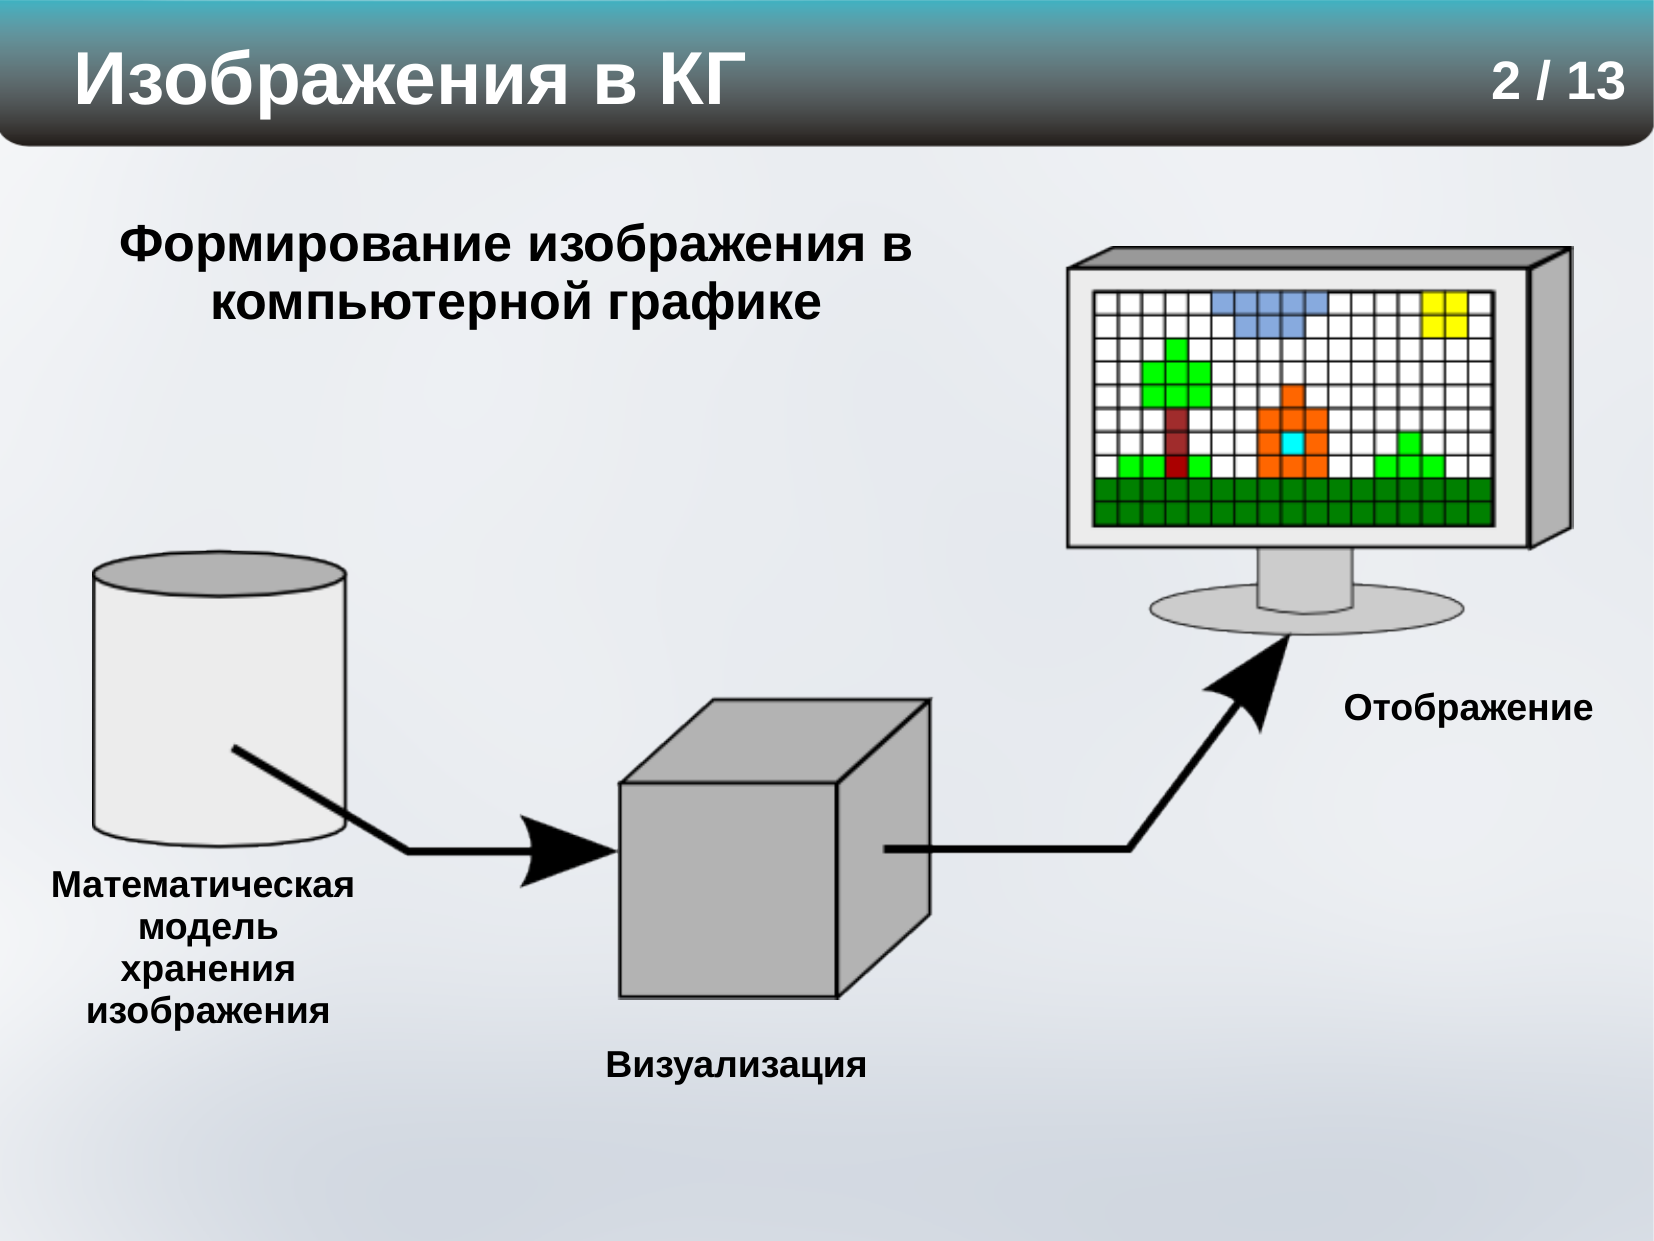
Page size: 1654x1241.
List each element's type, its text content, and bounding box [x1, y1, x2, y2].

text_box Визуализация [590, 1035, 886, 1093]
text_box Изображения в КГ [59, 29, 916, 129]
text_box <number> / 13 [1476, 42, 1654, 179]
text_box Формирование изображения в компьютерной графике [88, 206, 945, 338]
text_box Математическая модель хранения изображения [31, 856, 386, 1040]
picture [0, 0, 1654, 1241]
text_box Отображение [1328, 679, 1625, 736]
